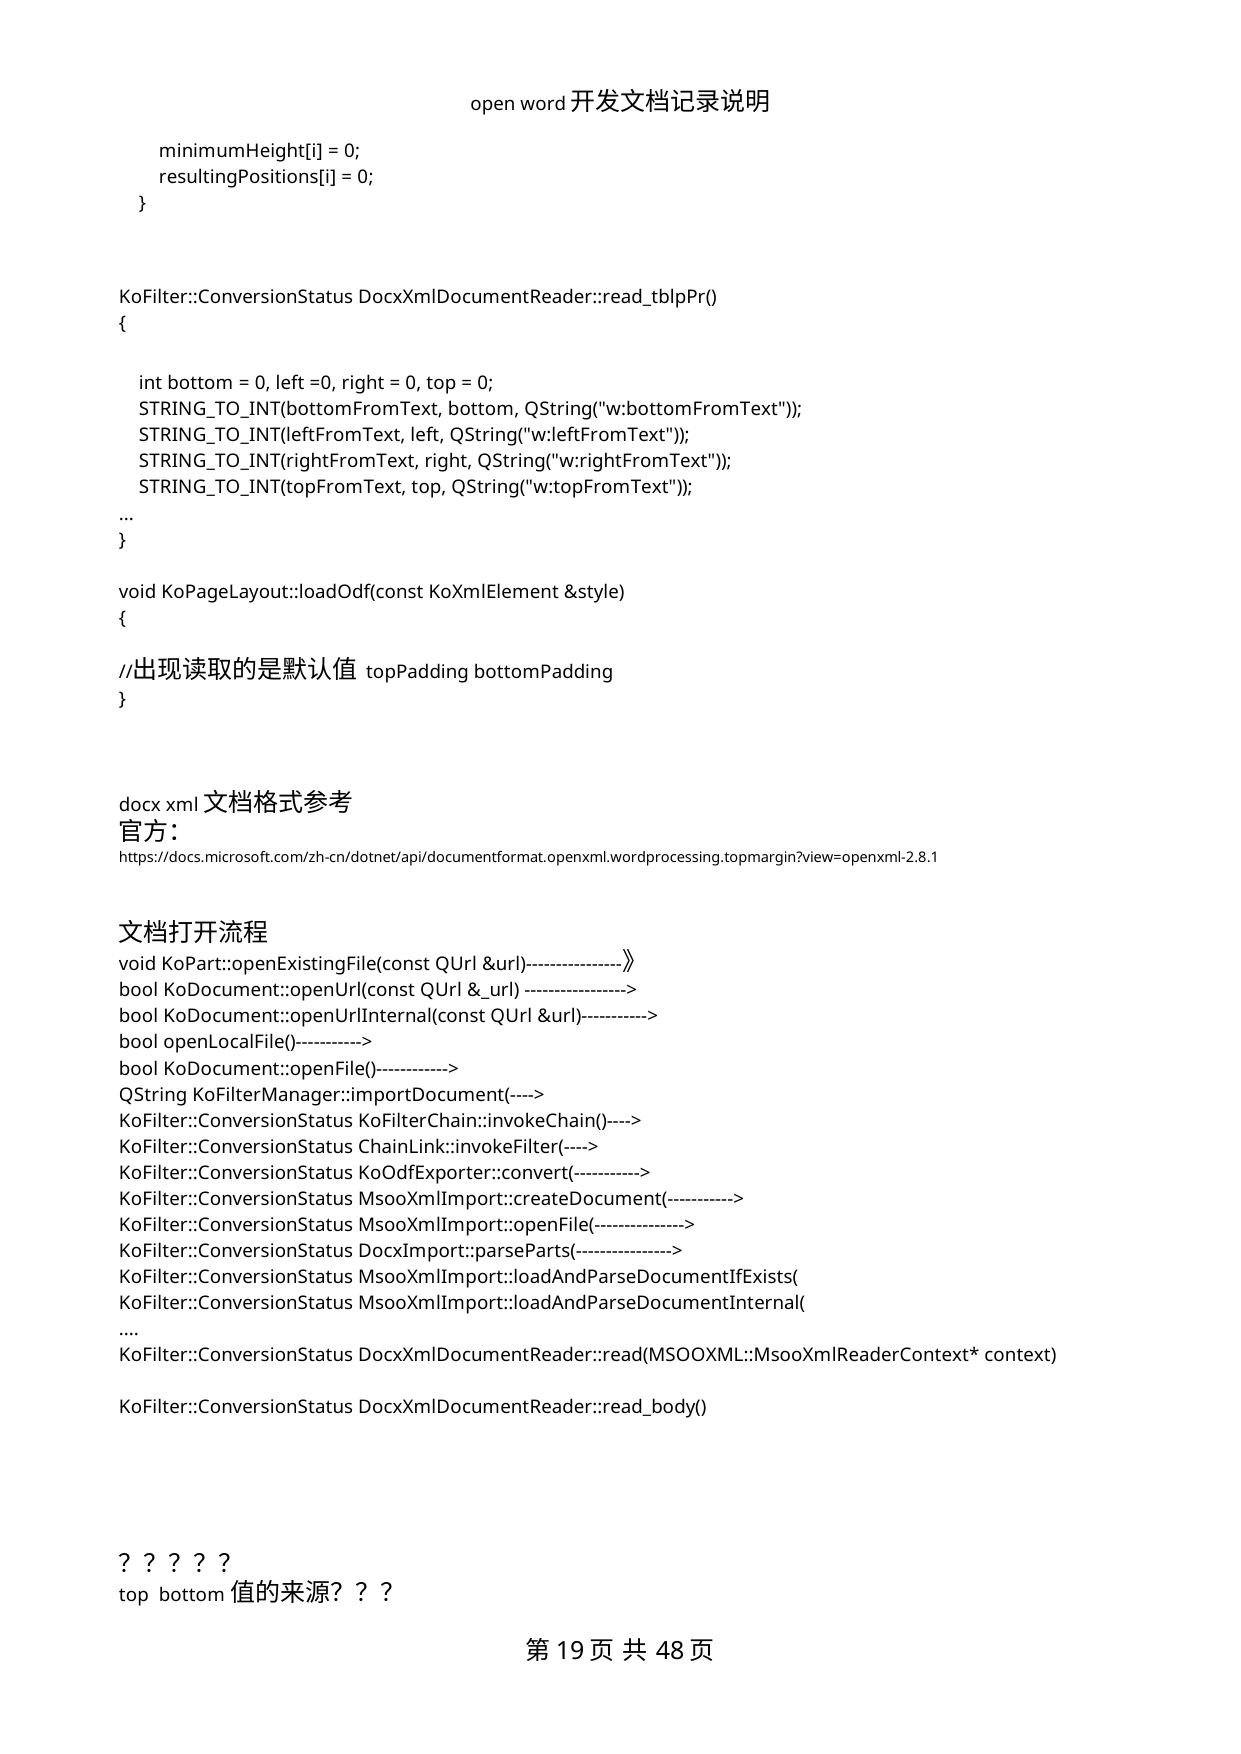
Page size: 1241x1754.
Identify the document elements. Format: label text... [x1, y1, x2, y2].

text KoFilter::ConversionStatus MsooXmlImport::openFile(---------------> [119, 1211, 1121, 1237]
text KoFilter::ConversionStatus MsooXmlImport::createDocument(-----------> [119, 1184, 1121, 1211]
text https://docs.microsoft.com/zh-cn/dotnet/api/documentformat.openxml.wordprocessing.topmargin?view=openxml-2.8.1 [119, 847, 1121, 866]
text KoFilter::ConversionStatus ChainLink::invokeFilter(----> [119, 1132, 1121, 1158]
text ？？？？？ [119, 1549, 1121, 1578]
text { [119, 309, 1121, 335]
text } [119, 526, 1121, 552]
text KoFilter::ConversionStatus KoFilterChain::invokeChain()----> [119, 1106, 1121, 1132]
text KoFilter::ConversionStatus DocxImport::parseParts(----------------> [119, 1237, 1121, 1263]
text KoFilter::ConversionStatus MsooXmlImport::loadAndParseDocumentInternal( [119, 1289, 1121, 1315]
text KoFilter::ConversionStatus DocxXmlDocumentReader::read_tblpPr() [119, 283, 1121, 309]
text bool KoDocument::openUrl(const QUrl &_url) -----------------> [119, 976, 1121, 1002]
text resultingPositions[i] = 0; [119, 163, 1121, 189]
text STRING_TO_INT(rightFromText, right, QString("w:rightFromText")); [119, 447, 1121, 473]
text //出现读取的是默认值 topPadding bottomPadding [119, 656, 1121, 685]
text QString KoFilterManager::importDocument(----> [119, 1080, 1121, 1106]
text void KoPart::openExistingFile(const QUrl &url)----------------》 [119, 947, 1121, 976]
text 文档打开流程 [119, 918, 1121, 947]
text bool KoDocument::openUrlInternal(const QUrl &url)-----------> [119, 1002, 1121, 1028]
text STRING_TO_INT(bottomFromText, bottom, QString("w:bottomFromText")); [119, 395, 1121, 421]
text bool KoDocument::openFile()------------> [119, 1054, 1121, 1080]
text { [119, 604, 1121, 630]
text int bottom = 0, left =0, right = 0, top = 0; [119, 369, 1121, 395]
text KoFilter::ConversionStatus KoOdfExporter::convert(-----------> [119, 1158, 1121, 1184]
text .... [119, 1315, 1121, 1341]
text KoFilter::ConversionStatus MsooXmlImport::loadAndParseDocumentIfExists( [119, 1263, 1121, 1289]
text KoFilter::ConversionStatus DocxXmlDocumentReader::read(MSOOXML::MsooXmlReaderContext* context) [119, 1341, 1121, 1367]
text KoFilter::ConversionStatus DocxXmlDocumentReader::read_body() [119, 1393, 1121, 1419]
text top bottom 值的来源？？？ [119, 1578, 1121, 1607]
text docx xml 文档格式参考 [119, 789, 1121, 818]
text } [119, 189, 1121, 215]
text STRING_TO_INT(topFromText, top, QString("w:topFromText")); [119, 473, 1121, 499]
text STRING_TO_INT(leftFromText, left, QString("w:leftFromText")); [119, 421, 1121, 447]
text 官方： [119, 818, 1121, 847]
text } [119, 685, 1121, 711]
text void KoPageLayout::loadOdf(const KoXmlElement &style) [119, 578, 1121, 604]
text ... [119, 499, 1121, 526]
text minimumHeight[i] = 0; [119, 137, 1121, 163]
text bool openLocalFile()-----------> [119, 1028, 1121, 1054]
